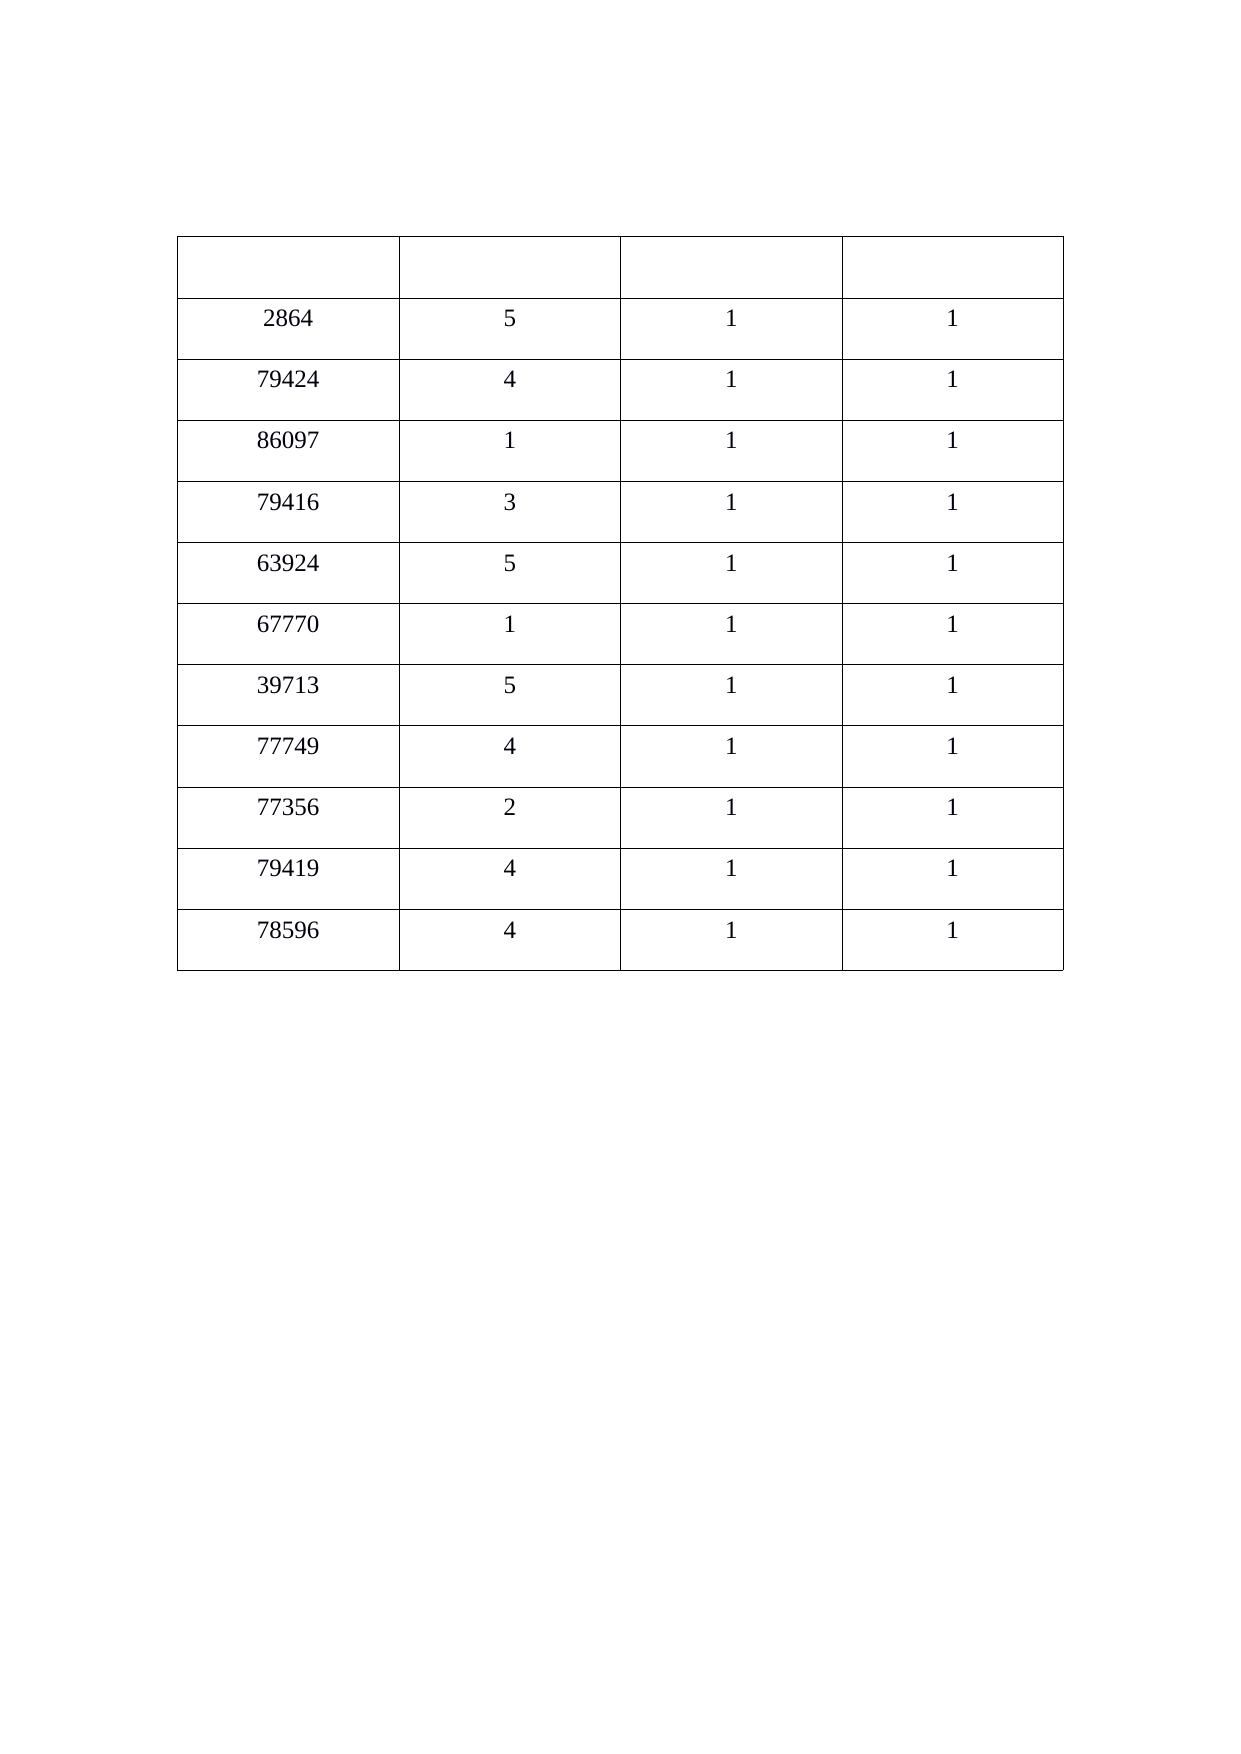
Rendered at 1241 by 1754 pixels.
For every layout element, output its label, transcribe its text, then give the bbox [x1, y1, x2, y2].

table_cell 1 [621, 726, 842, 787]
table_cell 1 [621, 604, 842, 664]
table_cell 1 [843, 360, 1063, 420]
table_cell 1 [621, 421, 842, 481]
table_cell 1 [400, 604, 620, 664]
table_cell 78596 [178, 910, 399, 970]
table_cell 1 [843, 604, 1063, 664]
table_cell 1 [843, 726, 1063, 787]
table_cell 79416 [178, 482, 399, 542]
table_cell 1 [843, 299, 1063, 358]
table_cell 1 [621, 849, 842, 909]
table_cell 1 [843, 482, 1063, 542]
table_cell 1 [843, 849, 1063, 909]
table_cell [843, 237, 1063, 297]
table_cell 4 [400, 849, 620, 909]
table_cell 3 [400, 482, 620, 542]
table_cell 1 [621, 299, 842, 358]
table_cell [178, 237, 399, 297]
table_cell [621, 237, 842, 297]
table_cell 1 [621, 910, 842, 970]
table_cell 1 [400, 421, 620, 481]
table_cell 1 [621, 665, 842, 725]
table_cell 4 [400, 726, 620, 787]
table_cell 5 [400, 299, 620, 358]
table_cell 1 [621, 482, 842, 542]
table_cell [400, 237, 620, 297]
table_cell 79419 [178, 849, 399, 909]
table_cell 1 [621, 788, 842, 848]
table_cell 4 [400, 360, 620, 420]
table_cell 1 [621, 360, 842, 420]
table_cell 1 [843, 421, 1063, 481]
table_cell 1 [621, 543, 842, 603]
table_cell 77356 [178, 788, 399, 848]
table_cell 1 [843, 665, 1063, 725]
table_cell 1 [843, 543, 1063, 603]
table_cell 2 [400, 788, 620, 848]
table_cell 5 [400, 665, 620, 725]
table_cell 1 [843, 910, 1063, 970]
table_cell 63924 [178, 543, 399, 603]
table_cell 4 [400, 910, 620, 970]
table_cell 2864 [178, 299, 399, 358]
table_cell 1 [843, 788, 1063, 848]
table_cell 5 [400, 543, 620, 603]
table_cell 79424 [178, 360, 399, 420]
table_cell 67770 [178, 604, 399, 664]
table_cell 39713 [178, 665, 399, 725]
table_cell 77749 [178, 726, 399, 787]
table_cell 86097 [178, 421, 399, 481]
